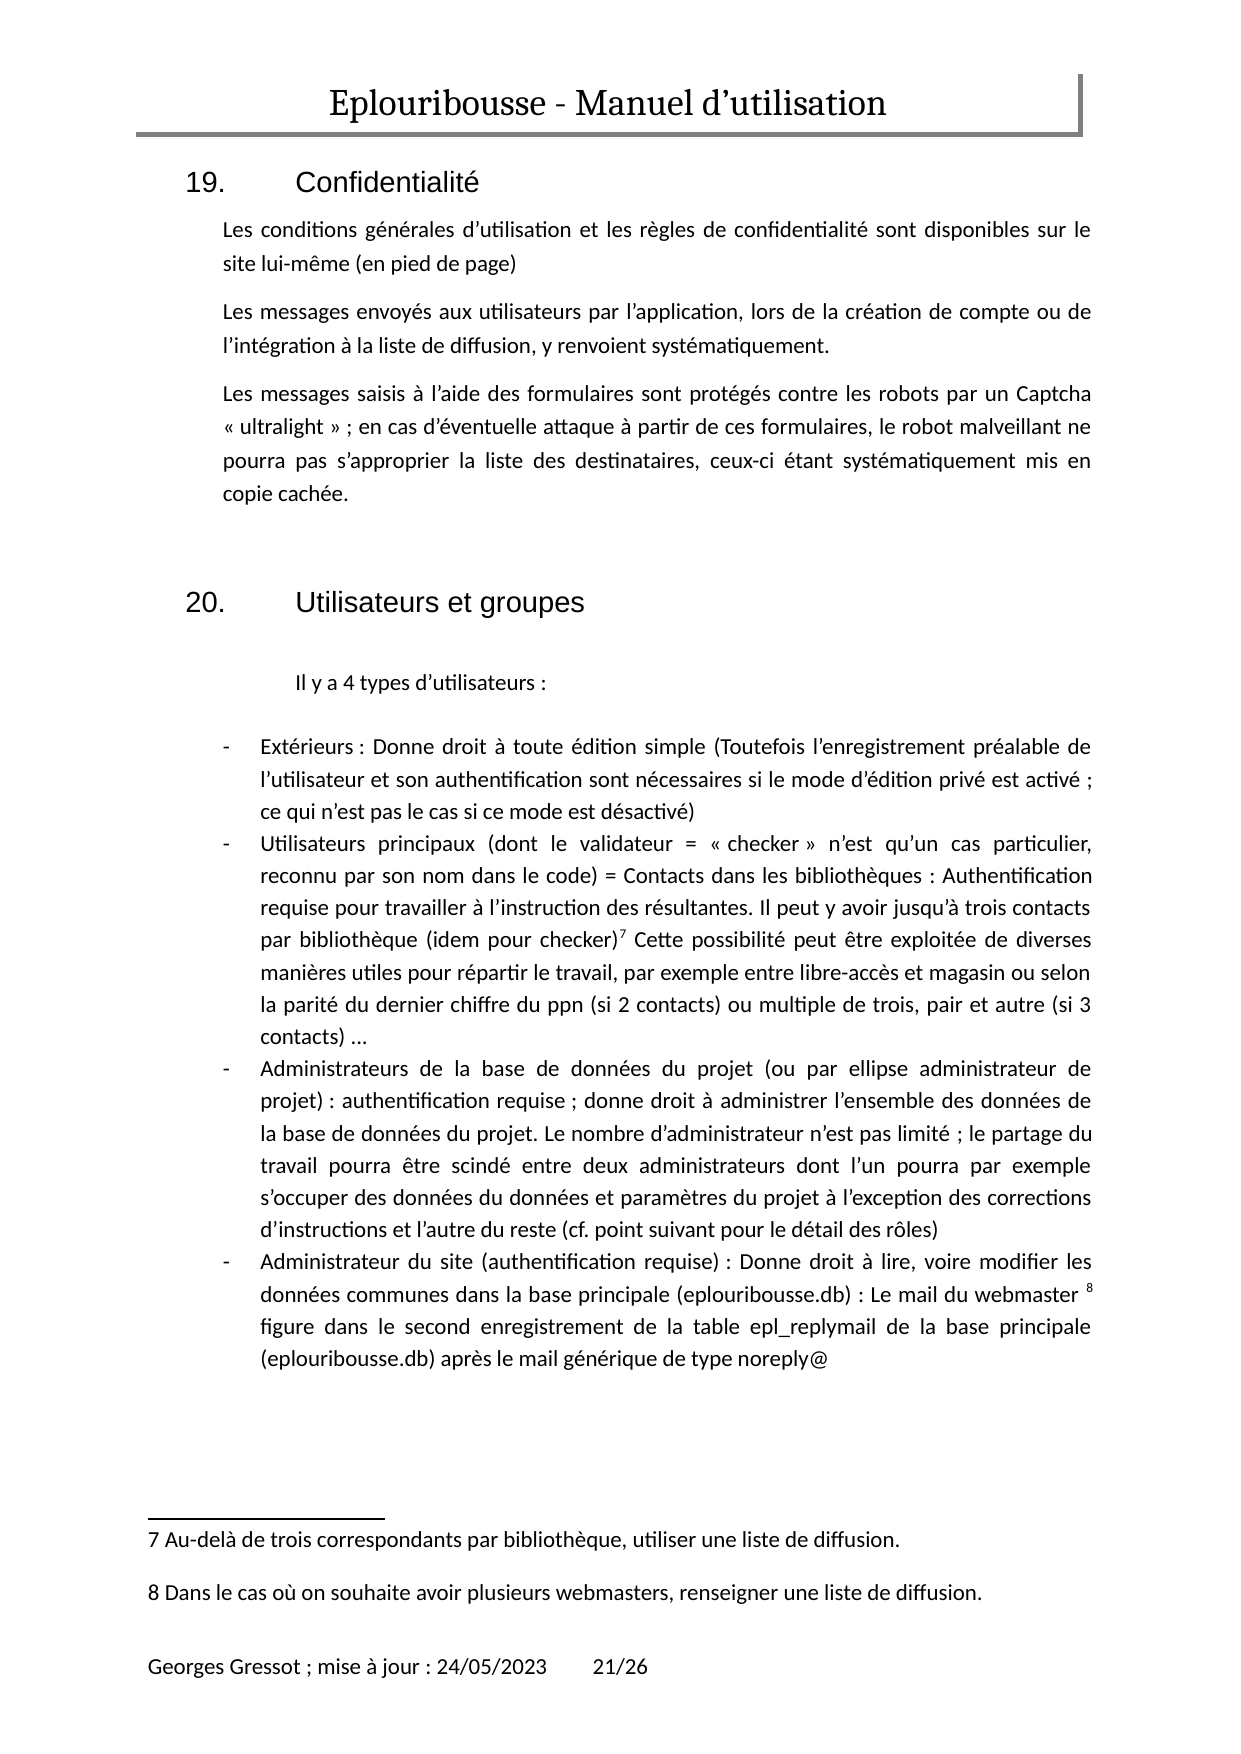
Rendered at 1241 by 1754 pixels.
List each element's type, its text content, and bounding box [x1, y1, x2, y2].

list Les conditions générales d’utilisation et les règles de confidentialité sont disponibles sur le site lui-même (en pied de page) [185, 216, 1093, 277]
list Extérieurs : Donne droit à toute édition simple (Toutefois l’enregistrement préalable de l’utilisateur et son authentification sont nécessaires si le mode d’édition privé est activé ; ce qui n’est pas le cas si ce mode est désactivé) [223, 732, 1093, 825]
list Les messages saisis à l’aide des formulaires sont protégés contre les robots par un Captcha « ultralight » ; en cas d’éventuelle attaque à partir de ces formulaires, le robot malveillant ne pourra pas s’approprier la liste des destinataires, ceux-ci étant systématiquement mis en copie cachée. [185, 379, 1093, 508]
subtitle Confidentialité [185, 164, 1093, 198]
list Administrateur du site (authentification requise) : Donne droit à lire, voire modifier les données communes dans la base principale (eplouribousse.db) : Le mail du webmaster figure dans le second enregistrement de la table epl_replymail de la base principale (eplouribousse.db) après le mail générique de type noreply@ [223, 1247, 1093, 1372]
list Dans le cas où on souhaite avoir plusieurs webmasters, renseigner une liste de diffusion. [148, 1578, 1093, 1606]
list Il y a 4 types d’utilisateurs : [295, 668, 1093, 696]
list Utilisateurs principaux (dont le validateur = « checker » n’est qu’un cas particulier, reconnu par son nom dans le code) = Contacts dans les bibliothèques : Authentification requise pour travailler à l’instruction des résultantes. Il peut y avoir jusqu’à trois contacts par bibliothèque (idem pour checker) Cette possibilité peut être exploitée de diverses manières utiles pour répartir le travail, par exemple entre libre-accès et magasin ou selon la parité du dernier chiffre du ppn (si 2 contacts) ou multiple de trois, pair et autre (si 3 contacts) ... [223, 829, 1093, 1050]
list Administrateurs de la base de données du projet (ou par ellipse administrateur de projet) : authentification requise ; donne droit à administrer l’ensemble des données de la base de données du projet. Le nombre d’administrateur n’est pas limité ; le partage du travail pourra être scindé entre deux administrateurs dont l’un pourra par exemple s’occuper des données du données et paramètres du projet à l’exception des corrections d’instructions et l’autre du reste (cf. point suivant pour le détail des rôles) [223, 1054, 1093, 1243]
subtitle Utilisateurs et groupes [185, 585, 1093, 618]
list Au-delà de trois correspondants par bibliothèque, utiliser une liste de diffusion. [148, 1525, 1093, 1553]
list Les messages envoyés aux utilisateurs par l’application, lors de la création de compte ou de l’intégration à la liste de diffusion, y renvoient systématiquement. [185, 297, 1093, 359]
